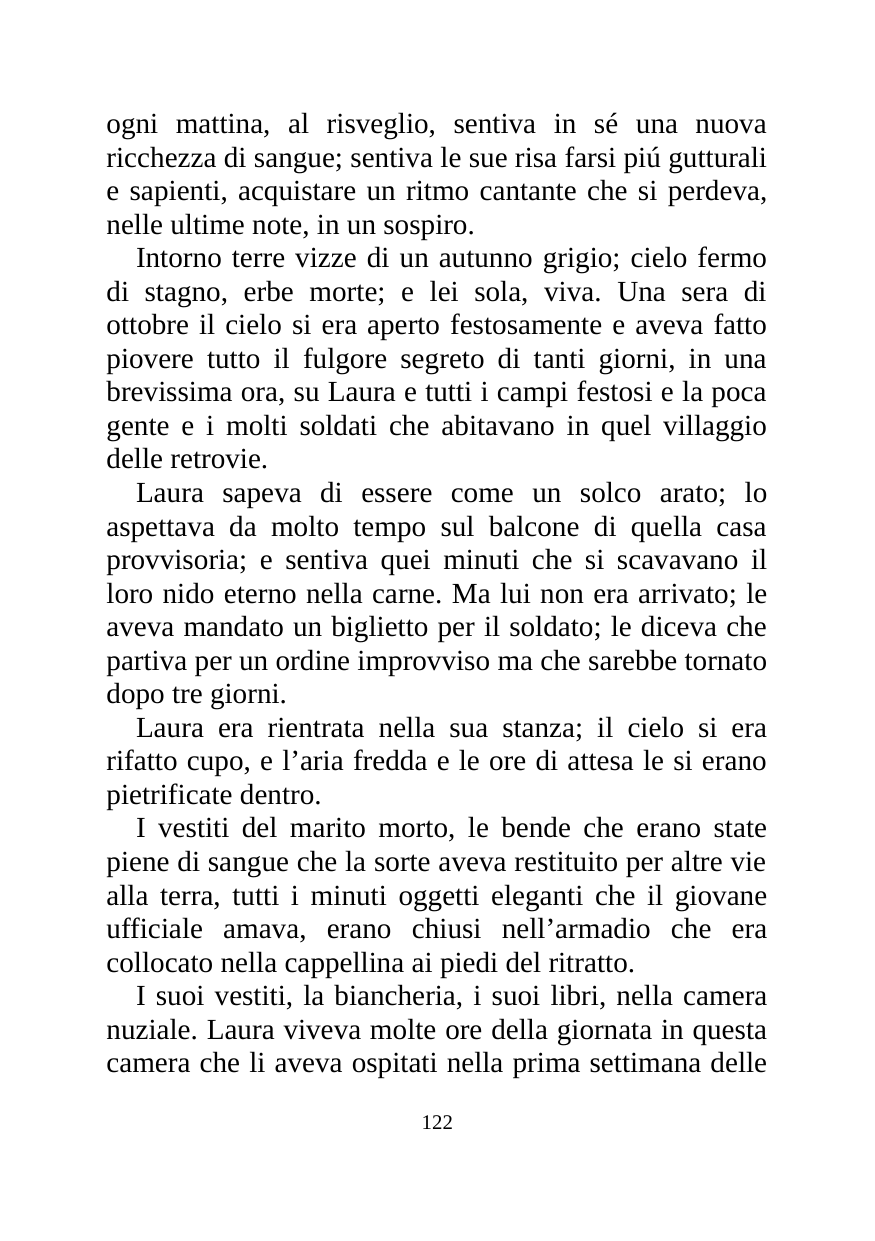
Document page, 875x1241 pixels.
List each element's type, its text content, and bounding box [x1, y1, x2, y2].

text I vestiti del marito morto, le bende che erano state piene di sangue che la sorte aveva restituito per altre vie alla terra, tutti i minuti oggetti eleganti che il giovane ufficiale amava, erano chiusi nell’armadio che era collocato nella cappellina ai piedi del ritratto. [106, 811, 768, 978]
text Laura sapeva di essere come un solco arato; lo aspettava da molto tempo sul balcone di quella casa provvisoria; e sentiva quei minuti che si scavavano il loro nido eterno nella carne. Ma lui non era arrivato; le aveva mandato un biglietto per il soldato; le diceva che partiva per un ordine improvviso ma che sarebbe tornato dopo tre giorni. [106, 475, 768, 710]
text Laura era rientrata nella sua stanza; il cielo si era rifatto cupo, e l’aria fredda e le ore di attesa le si erano pietrificate dentro. [106, 710, 768, 811]
text ogni mattina, al risveglio, sentiva in sé una nuova ricchezza di sangue; sentiva le sue risa farsi piú gutturali e sapienti, acquistare un ritmo cantante che si perdeva, nelle ultime note, in un sospiro. [106, 106, 768, 240]
text Intorno terre vizze di un autunno grigio; cielo fermo di stagno, erbe morte; e lei sola, viva. Una sera di ottobre il cielo si era aperto festosamente e aveva fatto piovere tutto il fulgore segreto di tanti giorni, in una brevissima ora, su Laura e tutti i campi festosi e la poca gente e i molti soldati che abitavano in quel villaggio delle retrovie. [106, 240, 768, 475]
text I suoi vestiti, la biancheria, i suoi libri, nella camera nuziale. Laura viveva molte ore della giornata in questa camera che li aveva ospitati nella prima settimana delle [106, 978, 768, 1079]
